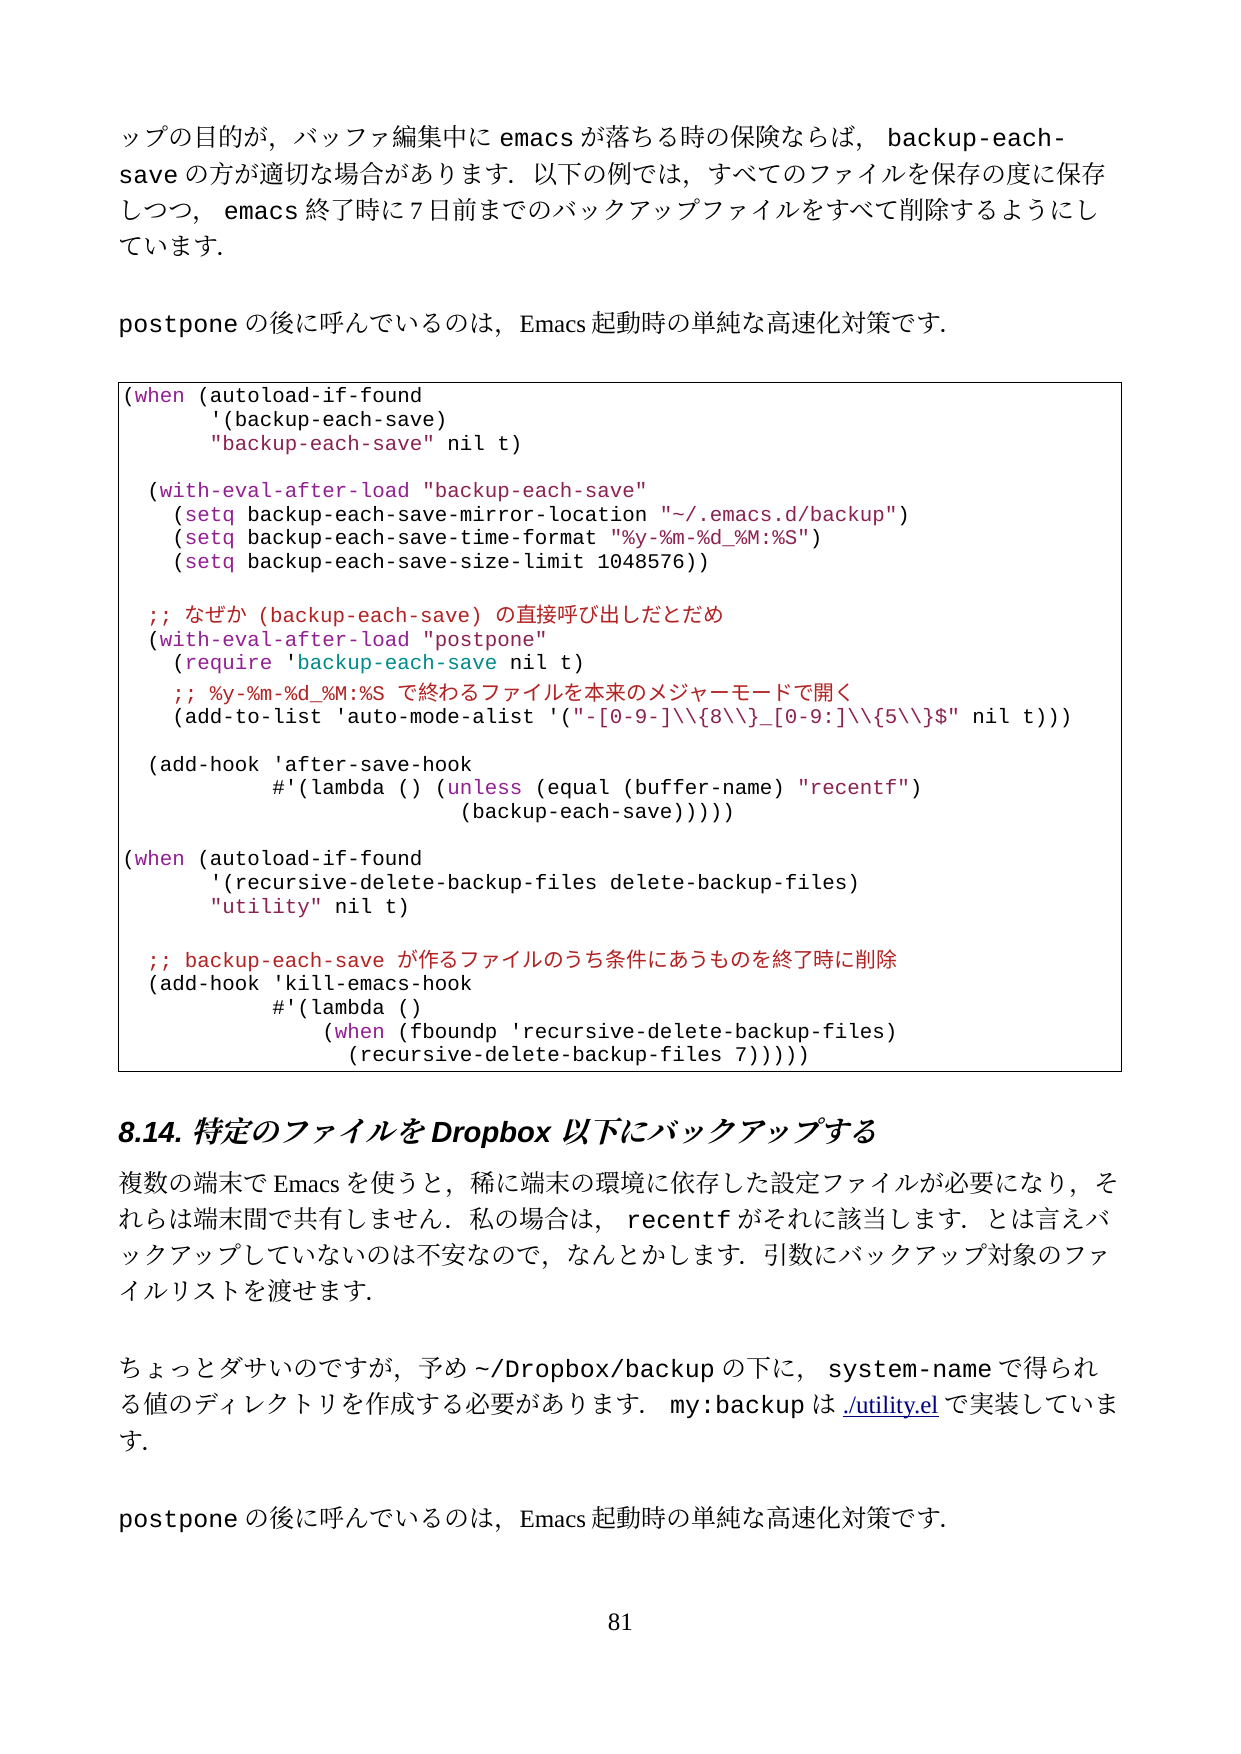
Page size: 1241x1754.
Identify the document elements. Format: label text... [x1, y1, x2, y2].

text ;; なぜか (backup-each-save) の直接呼び出しだとだめ [119, 594, 1121, 625]
text "backup-each-save" nil t) [119, 429, 1121, 452]
subtitle 特定のファイルを Dropbox 以下にバックアップする [118, 1109, 1122, 1151]
text (setq backup-each-save-mirror-location "~/.emacs.d/backup") [119, 500, 1121, 523]
text #'(lambda () [119, 993, 1121, 1017]
text '(recursive-delete-backup-files delete-backup-files) [119, 868, 1121, 892]
text (setq backup-each-save-size-limit 1048576)) [119, 547, 1121, 571]
text ちょっとダサいのですが，予め ~/Dropbox/backup の下に， system-name で得られる値のディレクトリを作成する必要があります． my:backup は ./utility.el で実装しています． [118, 1349, 1122, 1486]
text (add-hook 'after-save-hook [119, 750, 1121, 773]
text (recursive-delete-backup-files 7))))) [119, 1040, 1121, 1071]
text postpone の後に呼んでいるのは，Emacs起動時の単純な高速化対策です． [118, 1499, 1122, 1564]
text (when (autoload-if-found [119, 844, 1121, 868]
text (with-eval-after-load "backup-each-save" [119, 476, 1121, 500]
text "utility" nil t) [119, 892, 1121, 915]
text (with-eval-after-load "postpone" [119, 625, 1121, 648]
text #'(lambda () (unless (equal (buffer-name) "recentf") [119, 773, 1121, 797]
text (setq backup-each-save-time-format "%y-%m-%d_%M:%S") [119, 523, 1121, 547]
text ;; backup-each-save が作るファイルのうち条件にあうものを終了時に削除 [119, 939, 1121, 969]
text (when (autoload-if-found [119, 383, 1121, 405]
text (add-to-list 'auto-mode-alist '("-[0-9-]\\{8\\}_[0-9:]\\{5\\}$" nil t))) [119, 702, 1121, 726]
text postpone の後に呼んでいるのは，Emacs起動時の単純な高速化対策です． [118, 304, 1122, 369]
text (backup-each-save))))) [119, 797, 1121, 821]
text ;; %y-%m-%d_%M:%S で終わるファイルを本来のメジャーモードで開く [119, 672, 1121, 702]
text '(backup-each-save) [119, 405, 1121, 429]
text (when (fboundp 'recursive-delete-backup-files) [119, 1017, 1121, 1040]
text (require 'backup-each-save nil t) [119, 648, 1121, 672]
text ップの目的が，バッファ編集中に emacs が落ちる時の保険ならば， backup-each-save の方が適切な場合があります．以下の例では，すべてのファイルを保存の度に保存しつつ， emacs 終了時に7日前までのバックアップファイルをすべて削除するようにしています． [118, 118, 1122, 292]
text 複数の端末でEmacsを使うと，稀に端末の環境に依存した設定ファイルが必要になり，それらは端末間で共有しません．私の場合は， recentf がそれに該当します．とは言えバックアップしていないのは不安なので，なんとかします．引数にバックアップ対象のファイルリストを渡せます． [118, 1164, 1122, 1336]
text (add-hook 'kill-emacs-hook [119, 969, 1121, 993]
